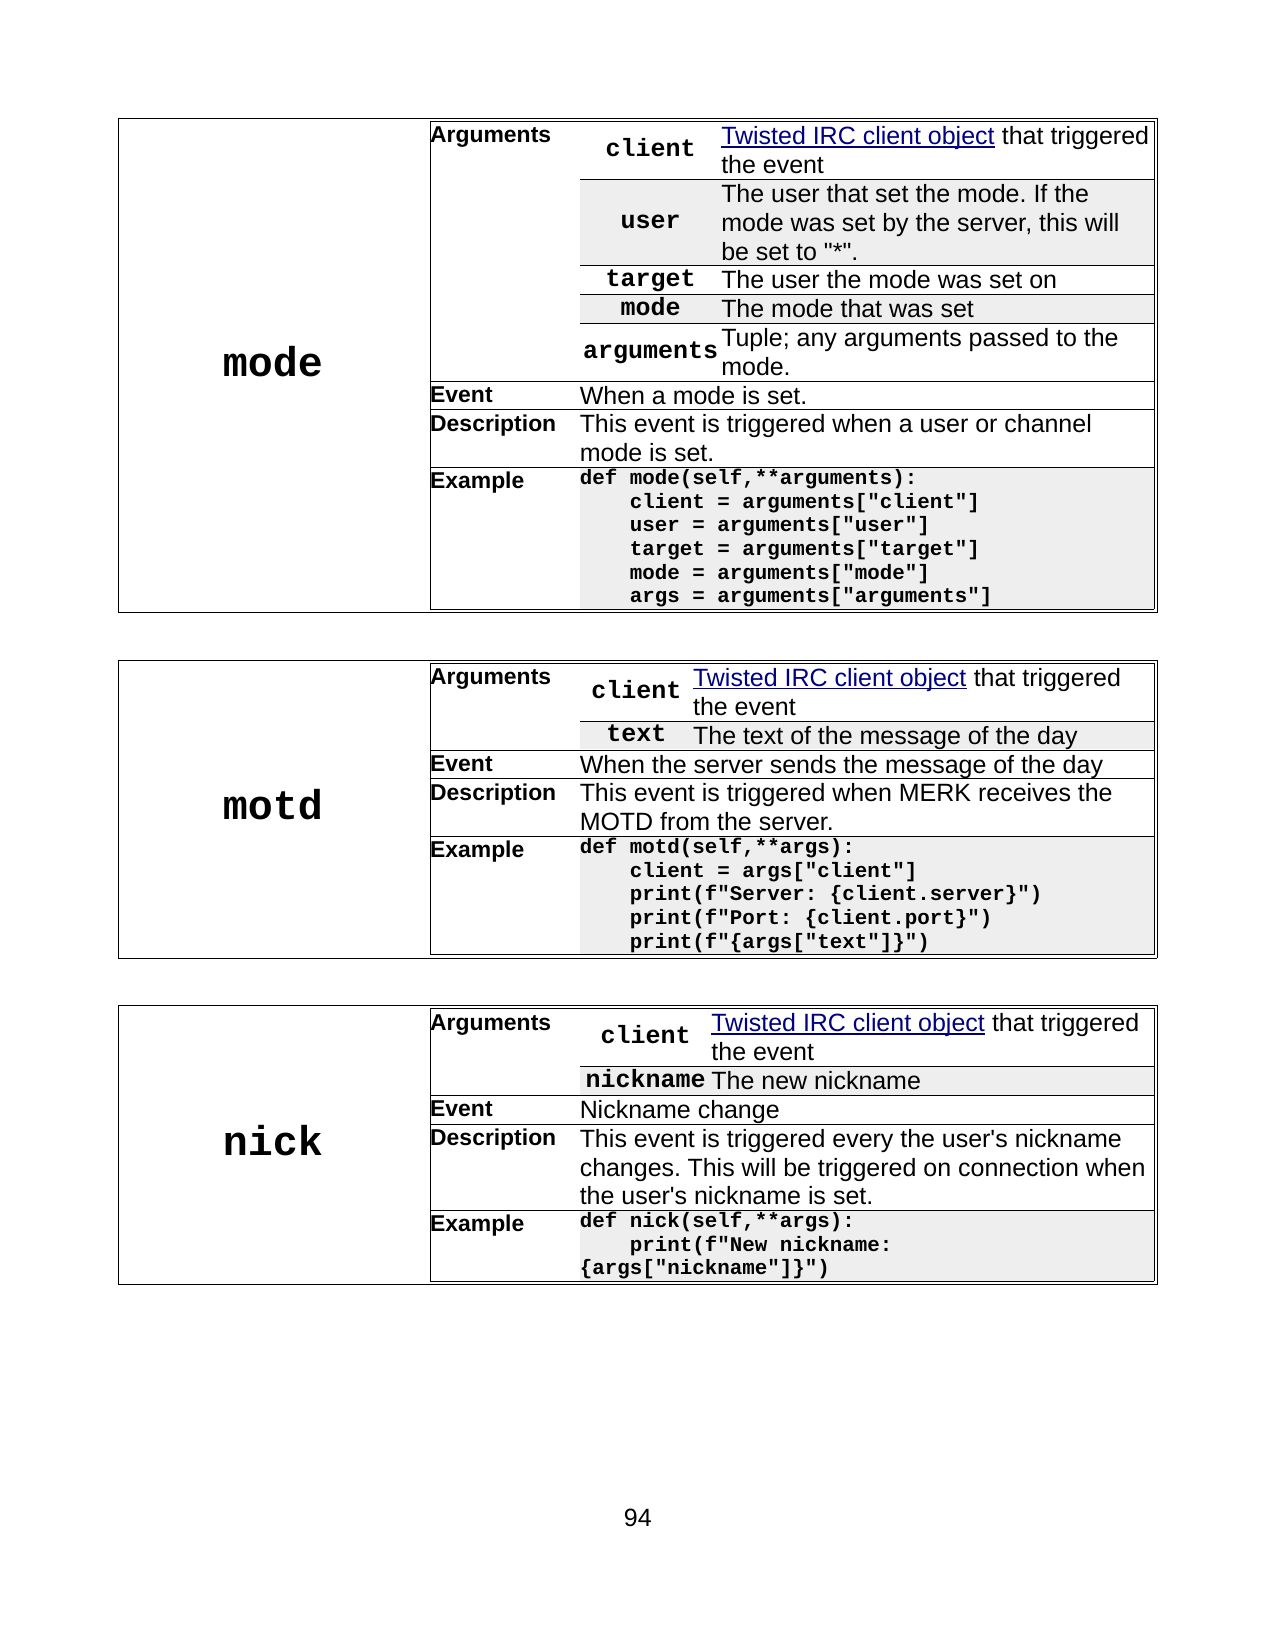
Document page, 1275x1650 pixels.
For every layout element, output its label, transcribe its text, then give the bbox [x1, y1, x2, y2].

table_cell When the server sends the message of the day [580, 751, 1154, 778]
table_header mode [119, 119, 427, 612]
table_cell The new nickname [711, 1067, 1154, 1095]
table_cell Example [431, 837, 579, 954]
table_header client [580, 664, 693, 721]
table_cell Description [431, 1125, 579, 1210]
table_cell Event [431, 382, 579, 409]
table_header Twisted IRC client object that triggered the event [711, 1009, 1154, 1066]
table_cell Event [431, 1096, 579, 1124]
table_cell def motd(self,**args): client = args["client"] print(f"Server: {client.server}") print(f"Port: {client.port}") print(f"{args["text"]}") [580, 837, 1154, 954]
table_header Arguments [431, 122, 579, 381]
table_header motd [119, 661, 427, 957]
table_cell Example [431, 468, 579, 609]
table_header Twisted IRC client object that triggered the event [693, 664, 1154, 721]
table_cell The mode that was set [721, 295, 1154, 323]
table_header Twisted IRC client object that triggered the event [721, 122, 1154, 179]
table_header Arguments [431, 664, 579, 749]
table_cell nickname [580, 1067, 711, 1095]
table_header Arguments [431, 1009, 579, 1095]
table_cell Nickname change [580, 1096, 1154, 1124]
table_header [427, 661, 1157, 957]
table_cell Event [431, 751, 579, 778]
table_cell Description [431, 410, 579, 467]
table_cell Description [431, 779, 579, 836]
table_header nick [119, 1006, 427, 1284]
table_cell Tuple; any arguments passed to the mode. [721, 324, 1154, 381]
table_header client [580, 1009, 711, 1066]
table_cell user [580, 180, 721, 265]
table_cell This event is triggered when a user or channel mode is set. [580, 410, 1154, 467]
table_cell target [580, 266, 721, 294]
table_cell def nick(self,**args): print(f"New nickname: {args["nickname"]}") [580, 1211, 1154, 1281]
table_header [427, 119, 1157, 612]
table_cell The user the mode was set on [721, 266, 1154, 294]
table_cell The user that set the mode. If the mode was set by the server, this will be set to "*". [721, 180, 1154, 265]
table_cell When a mode is set. [580, 382, 1154, 409]
table_cell This event is triggered every the user's nickname changes. This will be triggered on connection when the user's nickname is set. [580, 1125, 1154, 1210]
table_cell def mode(self,**arguments): client = arguments["client"] user = arguments["user"] target = arguments["target"] mode = arguments["mode"] args = arguments["arguments"] [580, 468, 1154, 609]
table_cell This event is triggered when MERK receives the MOTD from the server. [580, 779, 1154, 836]
table_cell The text of the message of the day [693, 722, 1154, 749]
table_cell mode [580, 295, 721, 323]
table_cell arguments [580, 324, 721, 381]
table_header client [580, 122, 721, 179]
table_cell Example [431, 1211, 579, 1281]
table_header [427, 1006, 1157, 1284]
table_cell text [580, 722, 693, 749]
